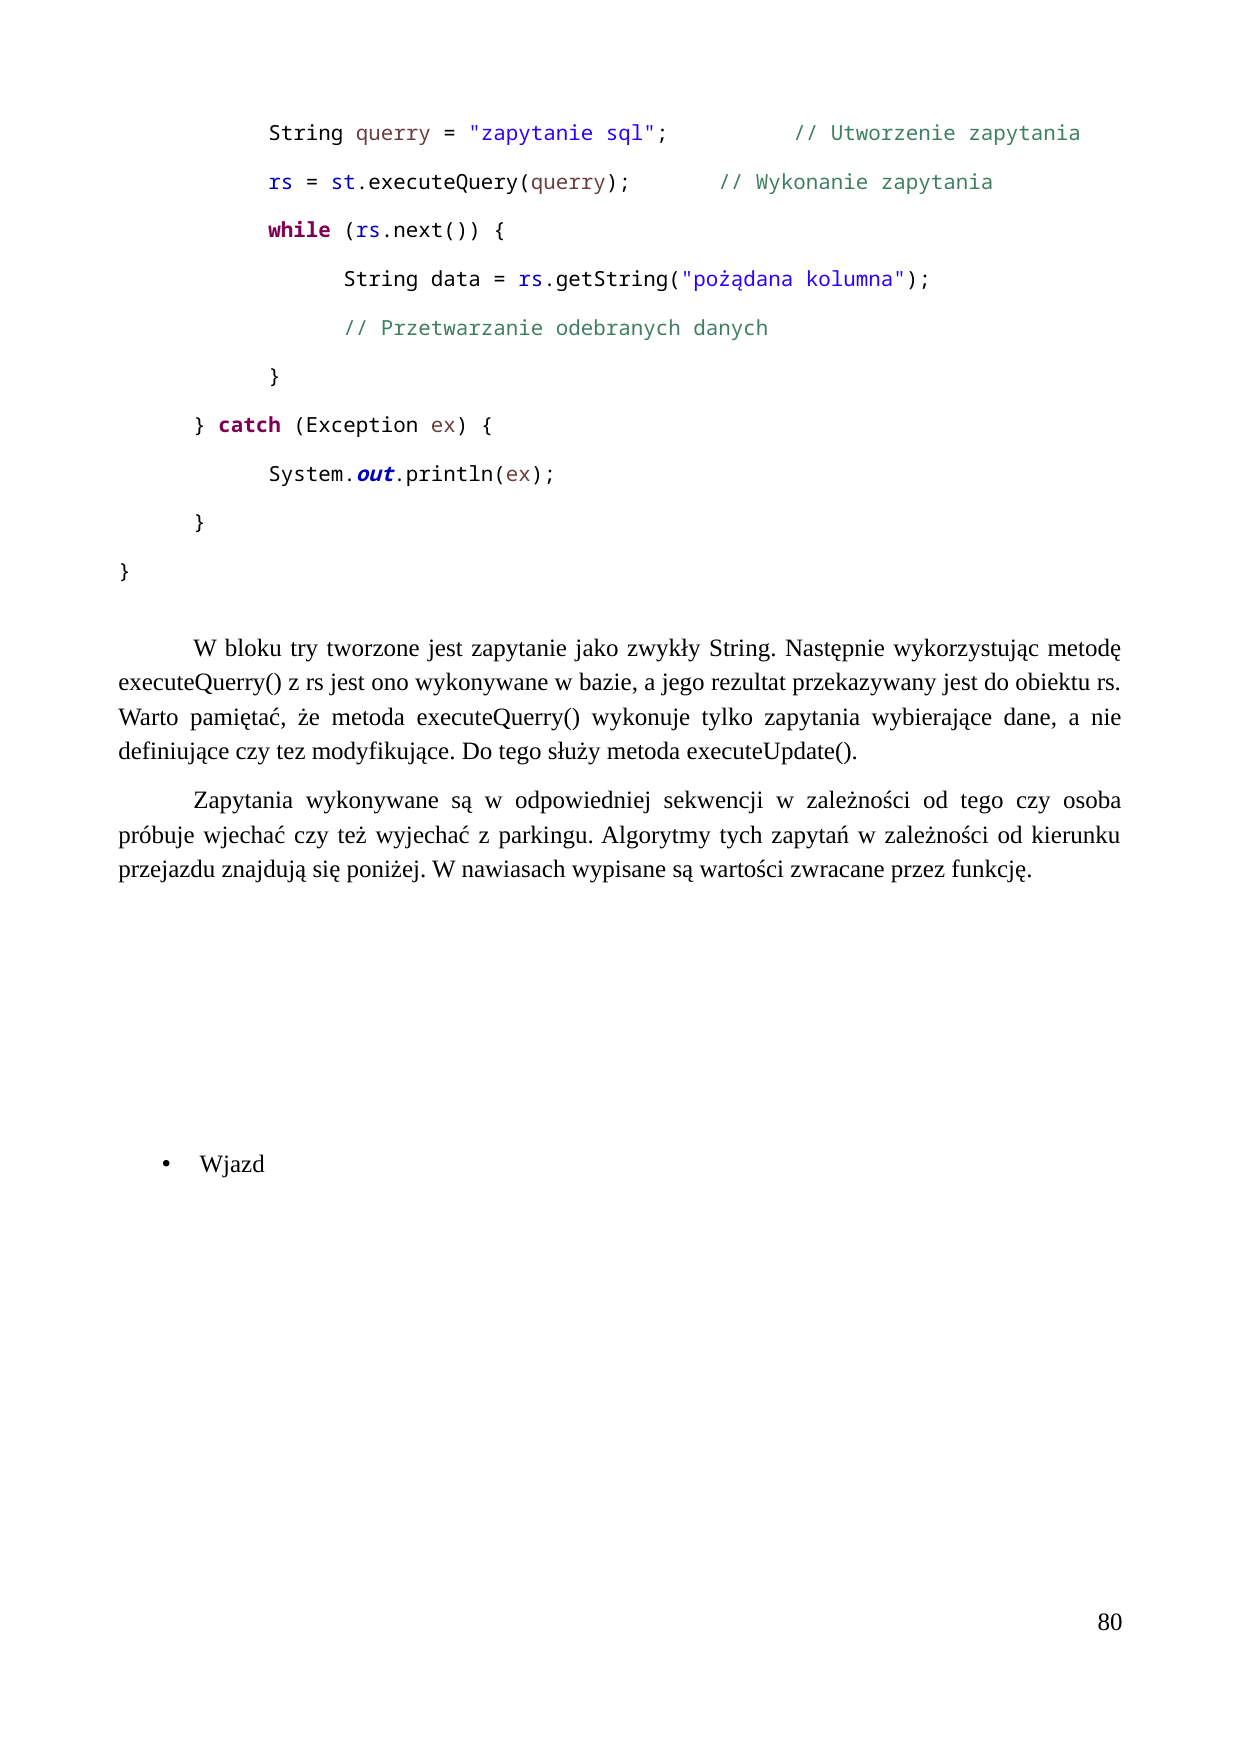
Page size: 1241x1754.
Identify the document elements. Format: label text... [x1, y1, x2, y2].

text String data = rs.getString("pożądana kolumna"); [118, 264, 1122, 292]
text String querry = "zapytanie sql"; // Utworzenie zapytania [118, 118, 1122, 147]
text while (rs.next()) { [118, 215, 1122, 244]
text } [118, 361, 1122, 390]
text } [118, 556, 1122, 584]
text } [118, 507, 1122, 536]
text rs = st.executeQuery(querry); // Wykonanie zapytania [118, 167, 1122, 195]
text // Przetwarzanie odebranych danych [118, 313, 1122, 341]
text System.out.println(ex); [118, 459, 1122, 487]
list Wjazd [162, 1149, 1122, 1178]
text } catch (Exception ex) { [118, 410, 1122, 438]
text Zapytania wykonywane są w odpowiedniej sekwencji w zależności od tego czy osoba próbuje wjechać czy też wyjechać z parkingu. Algorytmy tych zapytań w zależności od kierunku przejazdu znajdują się poniżej. W nawiasach wypisane są wartości zwracane przez funkcję. [118, 786, 1122, 883]
text W bloku try tworzone jest zapytanie jako zwykły String. Następnie wykorzystując metodę executeQuerry() z rs jest ono wykonywane w bazie, a jego rezultat przekazywany jest do obiektu rs. Warto pamiętać, że metoda executeQuerry() wykonuje tylko zapytania wybierające dane, a nie definiujące czy tez modyfikujące. Do tego służy metoda executeUpdate(). [118, 633, 1122, 765]
